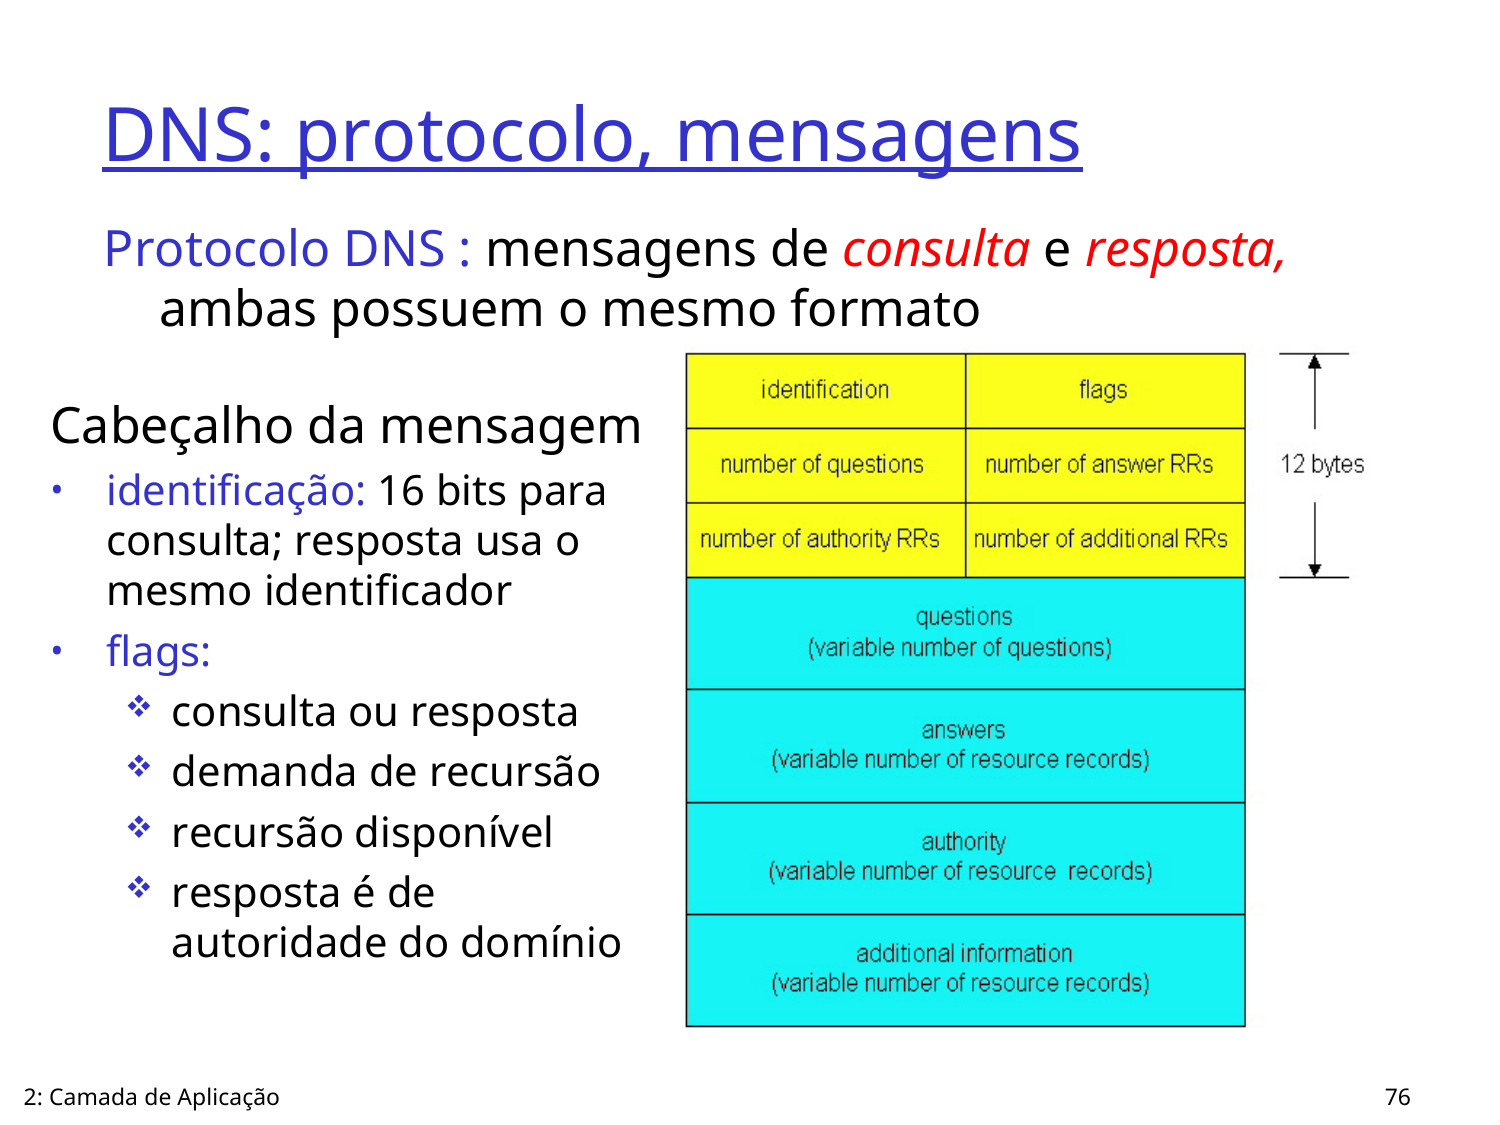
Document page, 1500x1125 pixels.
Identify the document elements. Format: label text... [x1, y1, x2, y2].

title DNS: protocolo, mensagens [87, 37, 1363, 225]
text_box Cabeçalho da mensagem identificação: 16 bits para consulta; resposta usa o mesmo identificador flags: consulta ou resposta demanda de recursão recursão disponível resposta é de autoridade do domínio [35, 385, 674, 1016]
picture [683, 344, 1473, 1029]
list Protocolo DNS : mensagens de consulta e resposta, ambas possuem o mesmo formato [89, 208, 1372, 344]
